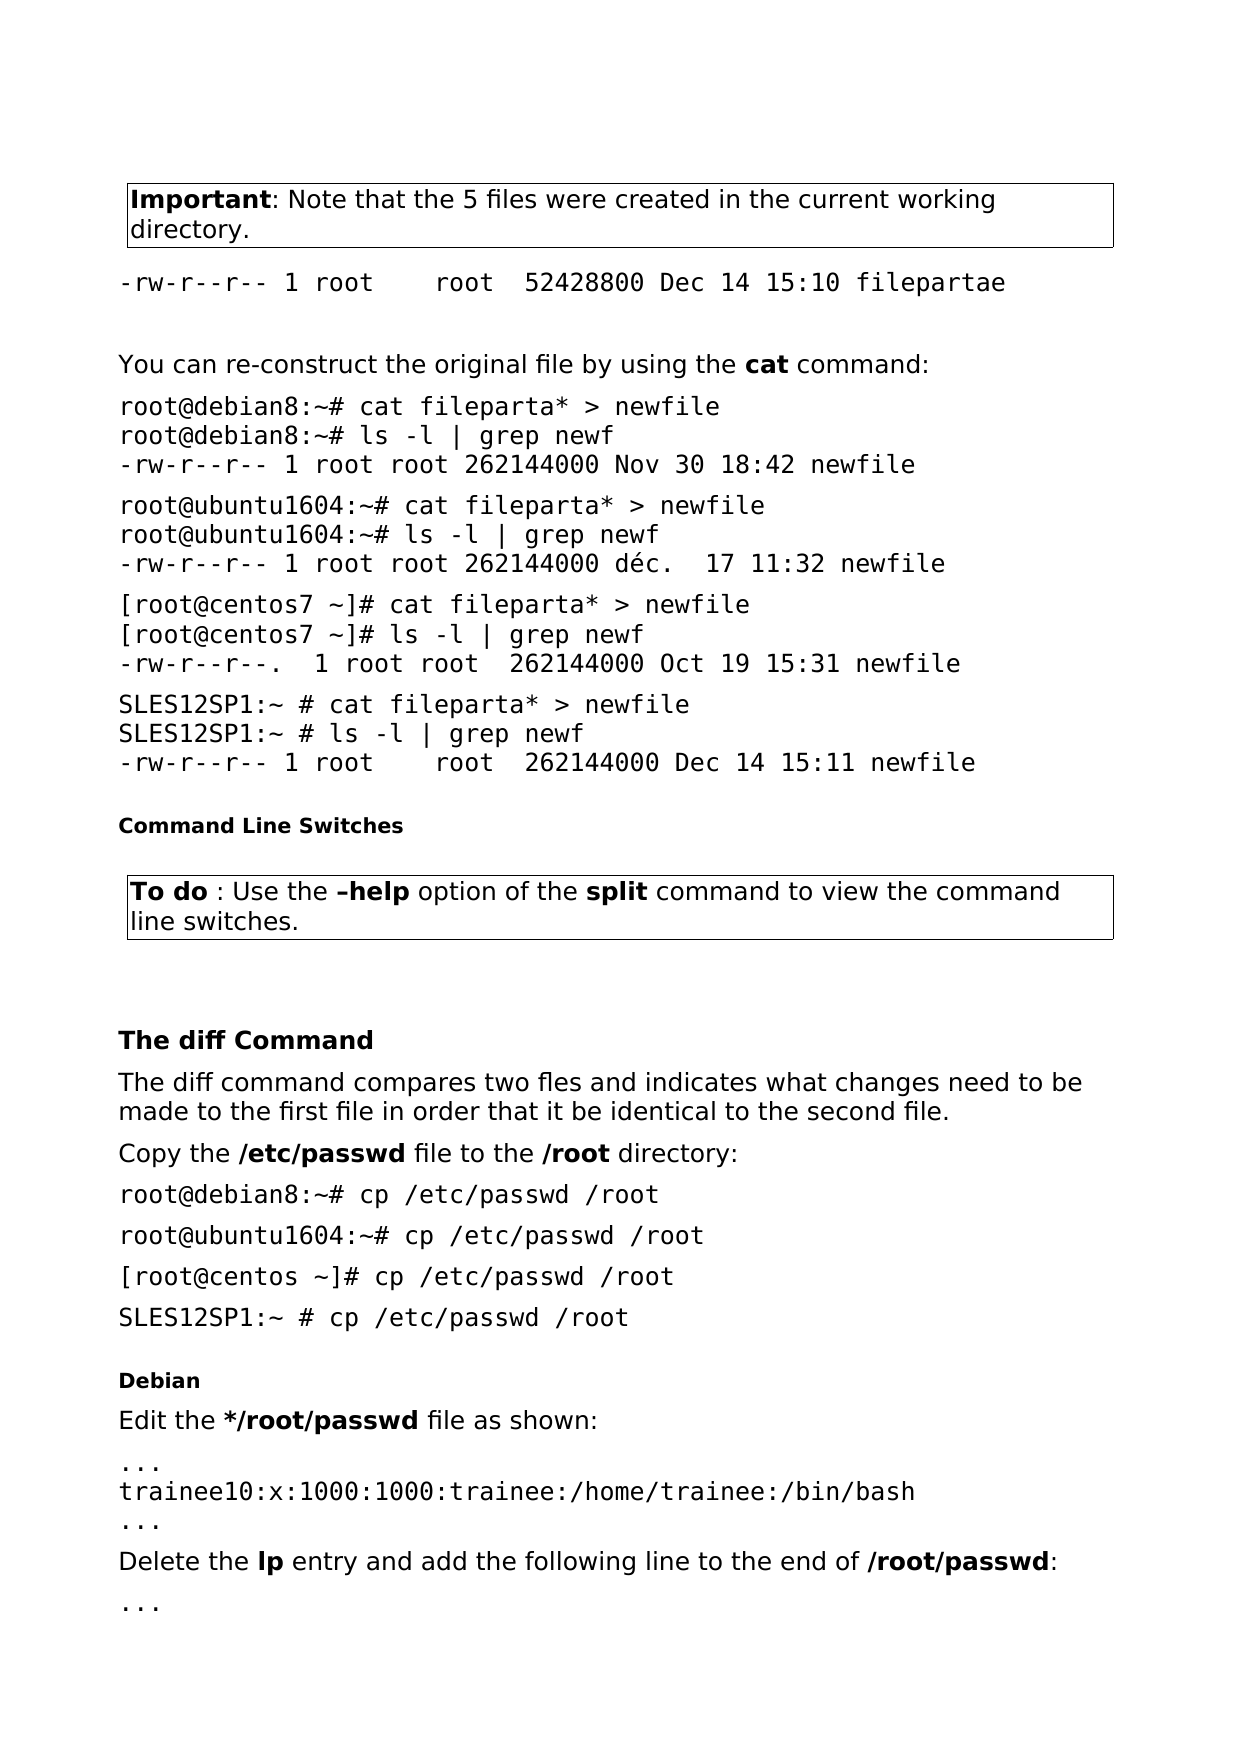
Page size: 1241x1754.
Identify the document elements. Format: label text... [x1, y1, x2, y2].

table_header To do : Use the –help option of the split command to view the command line switches. [128, 876, 1113, 939]
subtitle Debian [118, 1369, 1122, 1393]
text root@ubuntu1604:~# cat fileparta* > newfile root@ubuntu1604:~# ls -l | grep newf -rw-r--r-- 1 root root 262144000 déc. 17 11:32 newfile [118, 491, 1122, 579]
table_header Important: Note that the 5 files were created in the current working directory. [128, 184, 1113, 247]
text You can re-construct the original file by using the cat command: [118, 350, 1122, 379]
text root@debian8:~# cp /etc/passwd /root [118, 1181, 1122, 1210]
text root@ubuntu1604:~# cp /etc/passwd /root [118, 1221, 1122, 1251]
text root@debian8:~# cat fileparta* > newfile root@debian8:~# ls -l | grep newf -rw-r--r-- 1 root root 262144000 Nov 30 18:42 newfile [118, 392, 1122, 479]
text -rw-r--r-- 1 root root 52428800 Dec 14 15:10 filepartae [118, 256, 1122, 297]
text [118, 118, 1122, 159]
subtitle The diff Command [118, 1026, 1122, 1056]
text SLES12SP1:~ # cp /etc/passwd /root [118, 1303, 1122, 1332]
text ... trainee10:x:1000:1000:trainee:/home/trainee:/bin/bash ... [118, 1448, 1122, 1535]
text SLES12SP1:~ # cat fileparta* > newfile SLES12SP1:~ # ls -l | grep newf -rw-r--r-- 1 root root 262144000 Dec 14 15:11 newfile [118, 690, 1122, 777]
text ... [118, 1589, 1122, 1618]
text The diff command compares two fles and indicates what changes need to be made to the first file in order that it be identical to the second file. [118, 1068, 1122, 1126]
text [root@centos ~]# cp /etc/passwd /root [118, 1262, 1122, 1292]
text Delete the lp entry and add the following line to the end of /root/passwd: [118, 1547, 1122, 1576]
text Edit the */root/passwd file as shown: [118, 1406, 1122, 1435]
text Copy the /etc/passwd file to the /root directory: [118, 1139, 1122, 1168]
text [root@centos7 ~]# cat fileparta* > newfile [root@centos7 ~]# ls -l | grep newf -rw-r--r--. 1 root root 262144000 Oct 19 15:31 newfile [118, 591, 1122, 678]
subtitle Command Line Switches [118, 814, 1122, 838]
